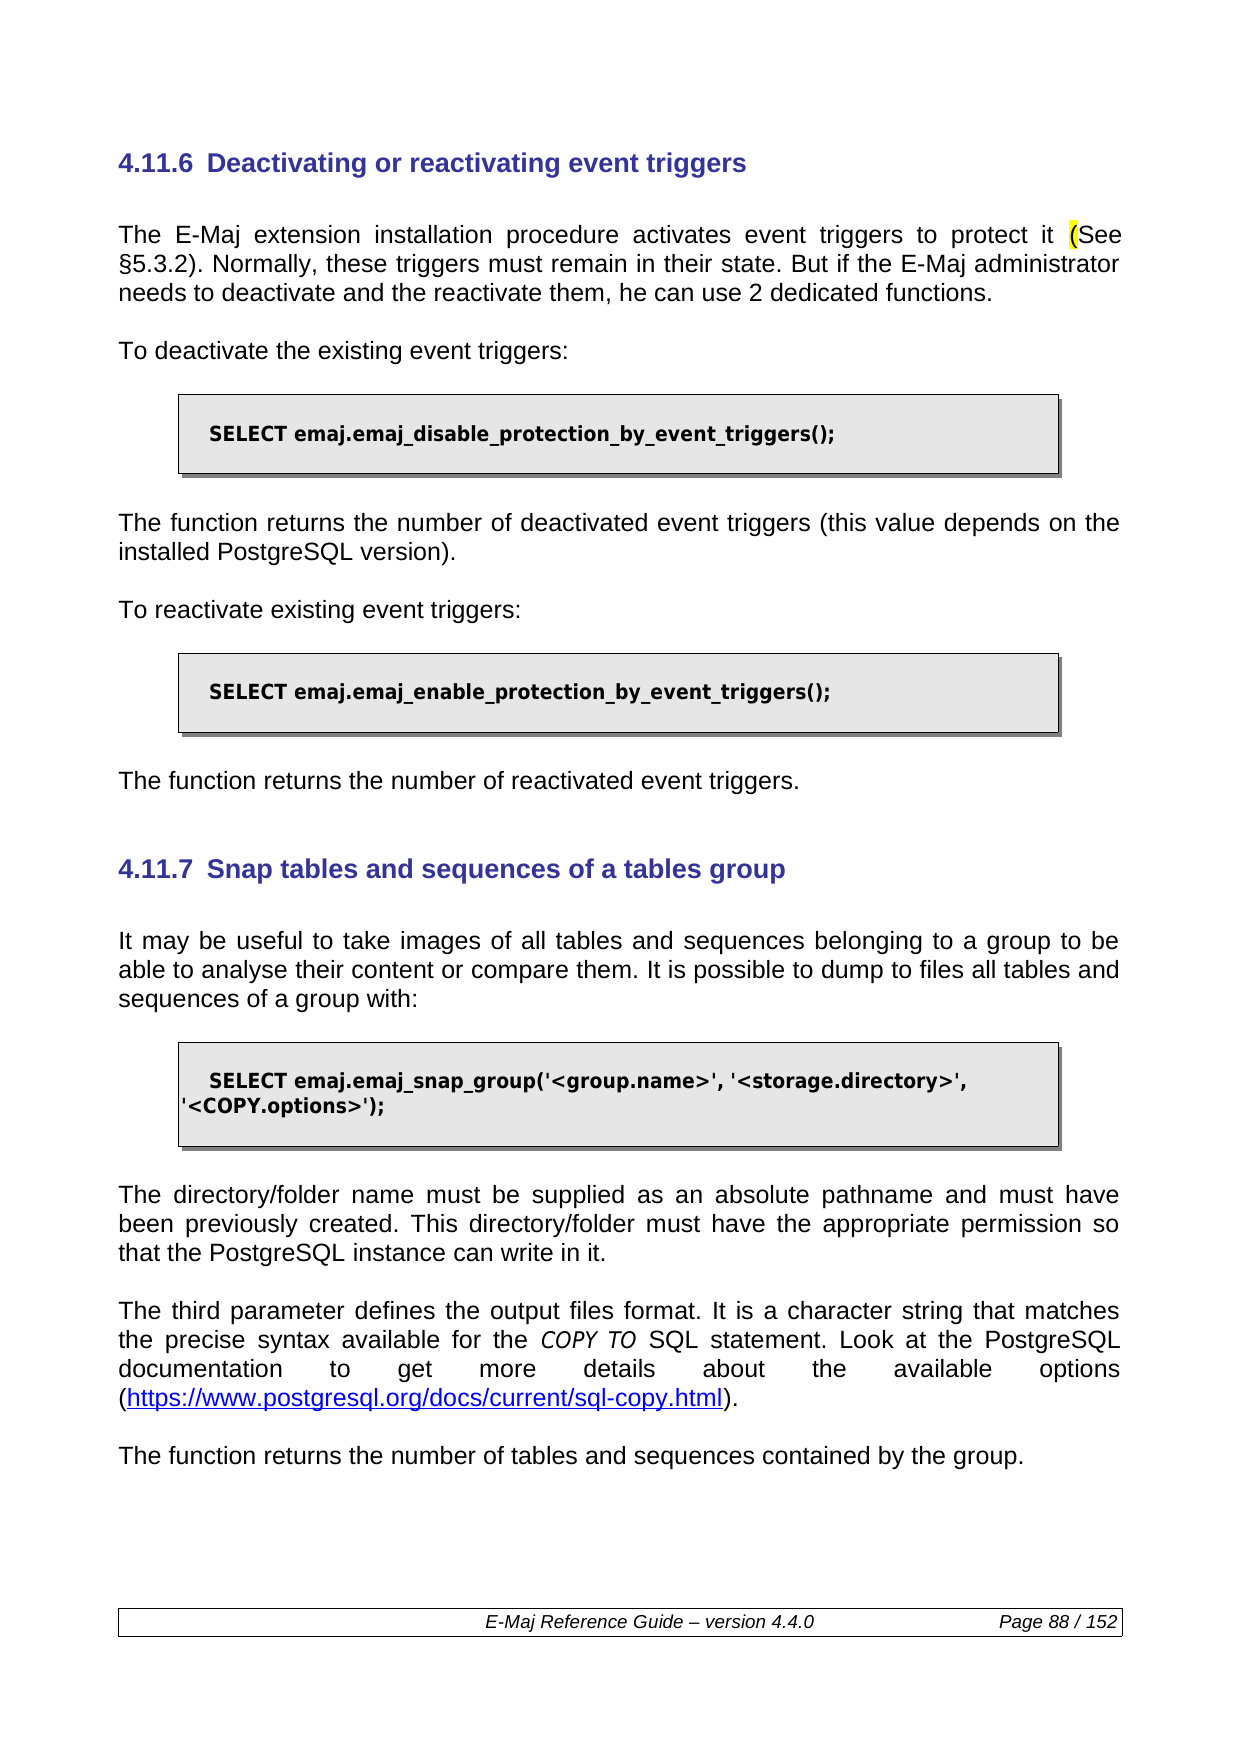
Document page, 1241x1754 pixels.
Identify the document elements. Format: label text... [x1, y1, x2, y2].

text It may be useful to take images of all tables and sequences belonging to a group to be able to analyse their content or compare them. It is possible to dump to files all tables and sequences of a group with: [118, 926, 1122, 1013]
text SELECT emaj.emaj_disable_protection_by_event_triggers(); [179, 419, 1058, 443]
text The E-Maj extension installation procedure activates event triggers to protect it (See §5.3.2). Normally, these triggers must remain in their state. But if the E-Maj administrator needs to deactivate and the reactivate them, he can use 2 dedicated functions. [118, 220, 1122, 307]
text The function returns the number of reactivated event triggers. [118, 766, 1122, 795]
text The directory/folder name must be supplied as an absolute pathname and must have been previously created. This directory/folder must have the appropriate permission so that the PostgreSQL instance can write in it. [118, 1180, 1122, 1267]
text SELECT emaj.emaj_snap_group('<group.name>', '<storage.directory>', '<COPY.options>'); [179, 1066, 1058, 1115]
text SELECT emaj.emaj_enable_protection_by_event_triggers(); [179, 677, 1058, 702]
text The function returns the number of tables and sequences contained by the group. [118, 1441, 1122, 1470]
subtitle Deactivating or reactivating event triggers [118, 147, 1122, 178]
text The third parameter defines the output files format. It is a character string that matches the precise syntax available for the COPY TO SQL statement. Look at the PostgreSQL documentation to get more details about the available options (https://www.postgresql.org/docs/current/sql-copy.html). [118, 1296, 1122, 1412]
text To reactivate existing event triggers: [118, 594, 1122, 624]
text To deactivate the existing event triggers: [118, 336, 1122, 365]
subtitle Snap tables and sequences of a tables group [118, 853, 1122, 884]
text The function returns the number of deactivated event triggers (this value depends on the installed PostgreSQL version). [118, 507, 1122, 566]
